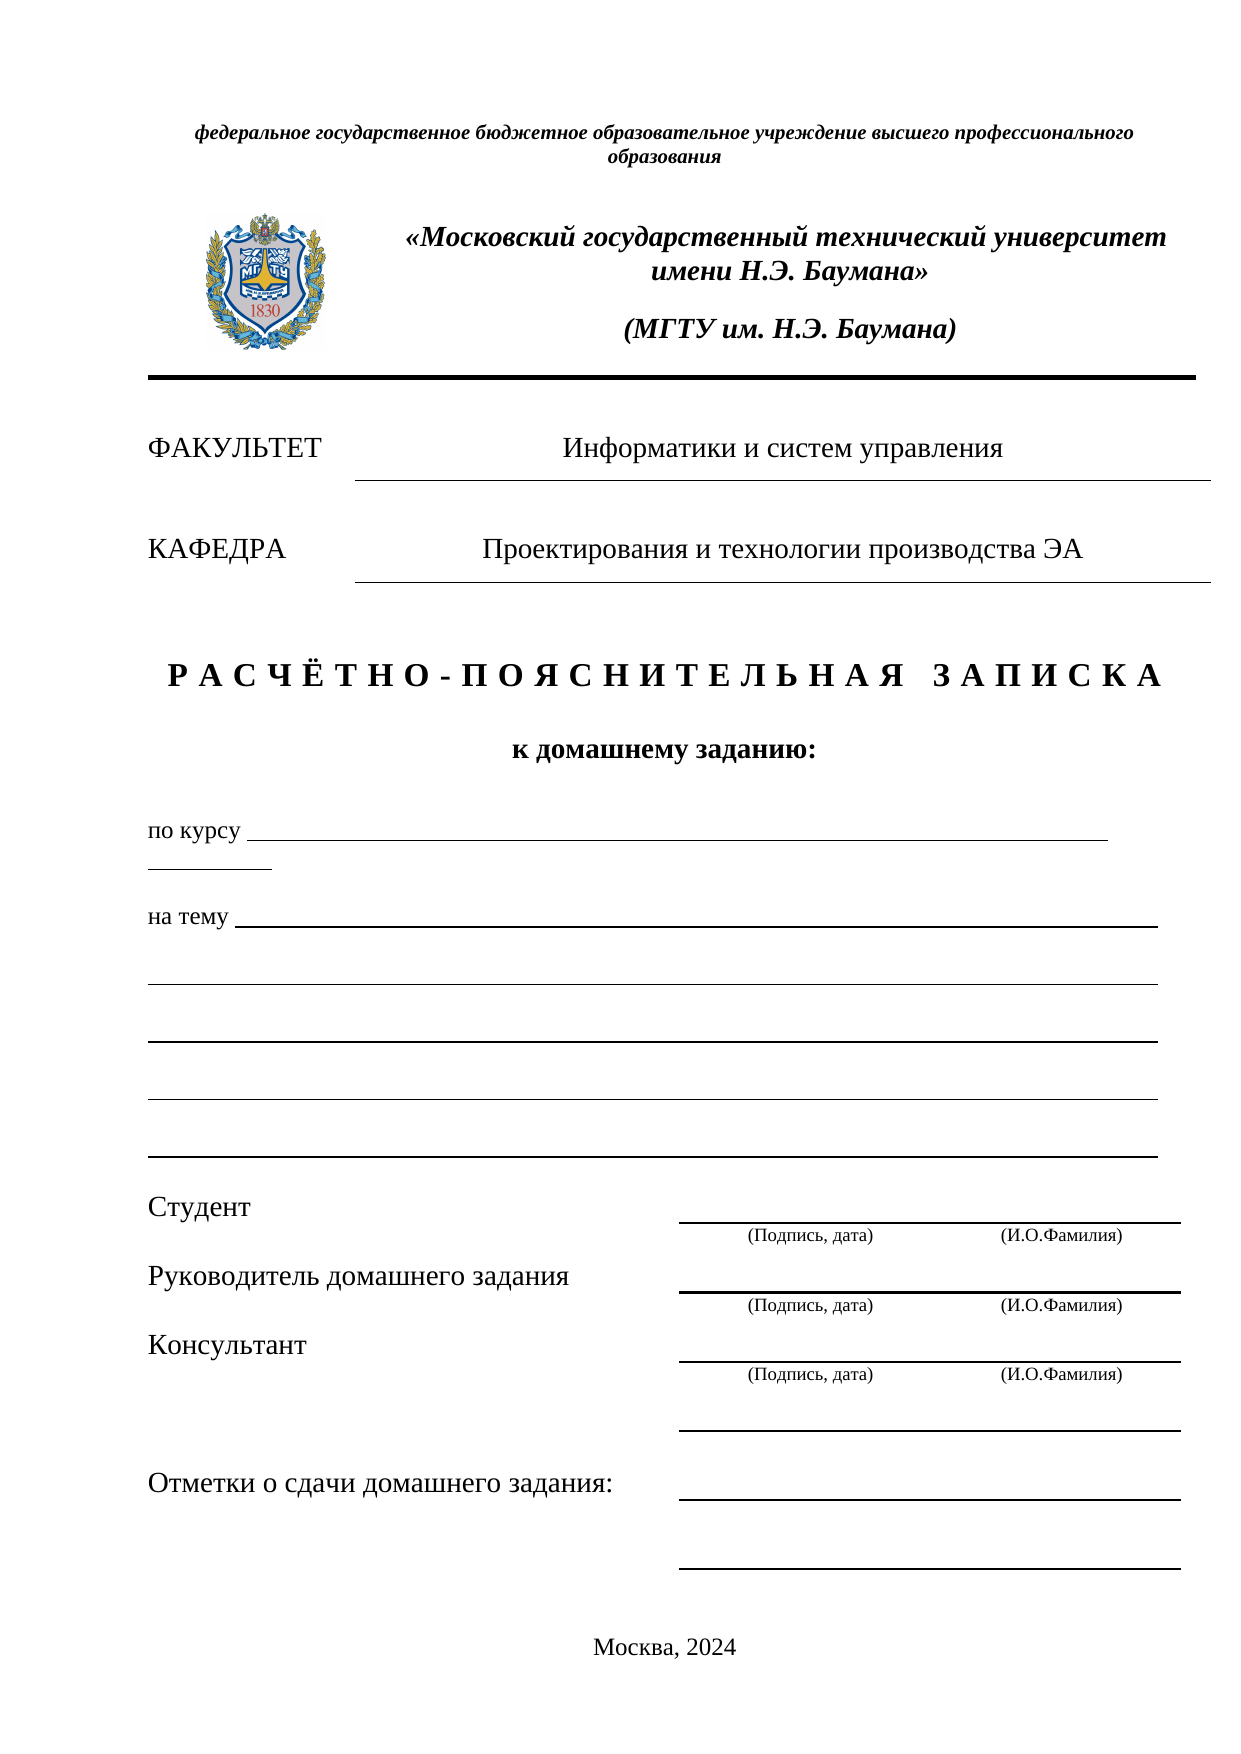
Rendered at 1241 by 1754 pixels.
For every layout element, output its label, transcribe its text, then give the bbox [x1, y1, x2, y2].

table_cell [930, 1432, 1181, 1465]
table_cell [930, 1327, 1181, 1361]
table_cell [136, 1568, 679, 1604]
table_cell Руководитель домашнего задания [136, 1258, 679, 1291]
subtitle федеральное государственное бюджетное образовательное учреждение высшего профессионального образования [148, 120, 1181, 168]
table_cell (Подпись, дата) [679, 1224, 930, 1258]
table_cell КАФЕДРА [136, 531, 354, 582]
table_cell [930, 1501, 1181, 1534]
table_cell [679, 1432, 930, 1465]
table_cell Проектирования и технологии производства ЭА [355, 531, 1211, 582]
table_cell [136, 1430, 679, 1465]
table_header [148, 189, 384, 375]
table_cell [679, 1396, 930, 1430]
text к домашнему заданию: [148, 731, 1181, 765]
table_cell [355, 481, 1211, 531]
text РАСЧЁТНО-ПОЯСНИТЕЛЬНАЯ ЗАПИСКА [148, 656, 1181, 694]
table_header [679, 1189, 930, 1222]
text по курсу [148, 815, 1181, 872]
table_cell (И.О.Фамилия) [930, 1294, 1181, 1327]
table_cell (И.О.Фамилия) [930, 1363, 1181, 1396]
table_header «Московский государственный технический университет имени Н.Э. Баумана» (МГТУ им. Н.Э. Баумана) [384, 189, 1196, 375]
table_cell [136, 1499, 679, 1534]
table_cell [930, 1258, 1181, 1291]
table_cell [136, 1361, 679, 1396]
table_cell (И.О.Фамилия) [930, 1224, 1181, 1258]
table_cell [679, 1501, 930, 1534]
table_cell (Подпись, дата) [679, 1363, 930, 1396]
table_cell [679, 1327, 930, 1361]
table_header Информатики и систем управления [355, 430, 1211, 480]
table_cell [930, 1465, 1181, 1499]
table_header Студент [136, 1189, 679, 1222]
table_cell [930, 1535, 1181, 1568]
table_cell [136, 1535, 679, 1568]
table_cell [679, 1465, 930, 1499]
table_cell [930, 1396, 1181, 1430]
table_cell [930, 1570, 1181, 1604]
table_cell (Подпись, дата) [679, 1294, 930, 1327]
table_header [930, 1189, 1181, 1222]
table_cell Консультант [136, 1327, 679, 1361]
table_cell [136, 1396, 679, 1430]
table_cell Отметки о сдачи домашнего задания: [136, 1465, 679, 1499]
table_cell [679, 1258, 930, 1291]
table_header ФАКУЛЬТЕТ [136, 430, 354, 480]
table_cell [679, 1535, 930, 1568]
picture [206, 213, 326, 350]
table_cell [136, 480, 354, 531]
text на тему [148, 901, 1181, 930]
table_cell [136, 1222, 679, 1258]
text Москва, 2024 [148, 1632, 1181, 1661]
table_cell [679, 1570, 930, 1604]
table_cell [136, 1291, 679, 1327]
